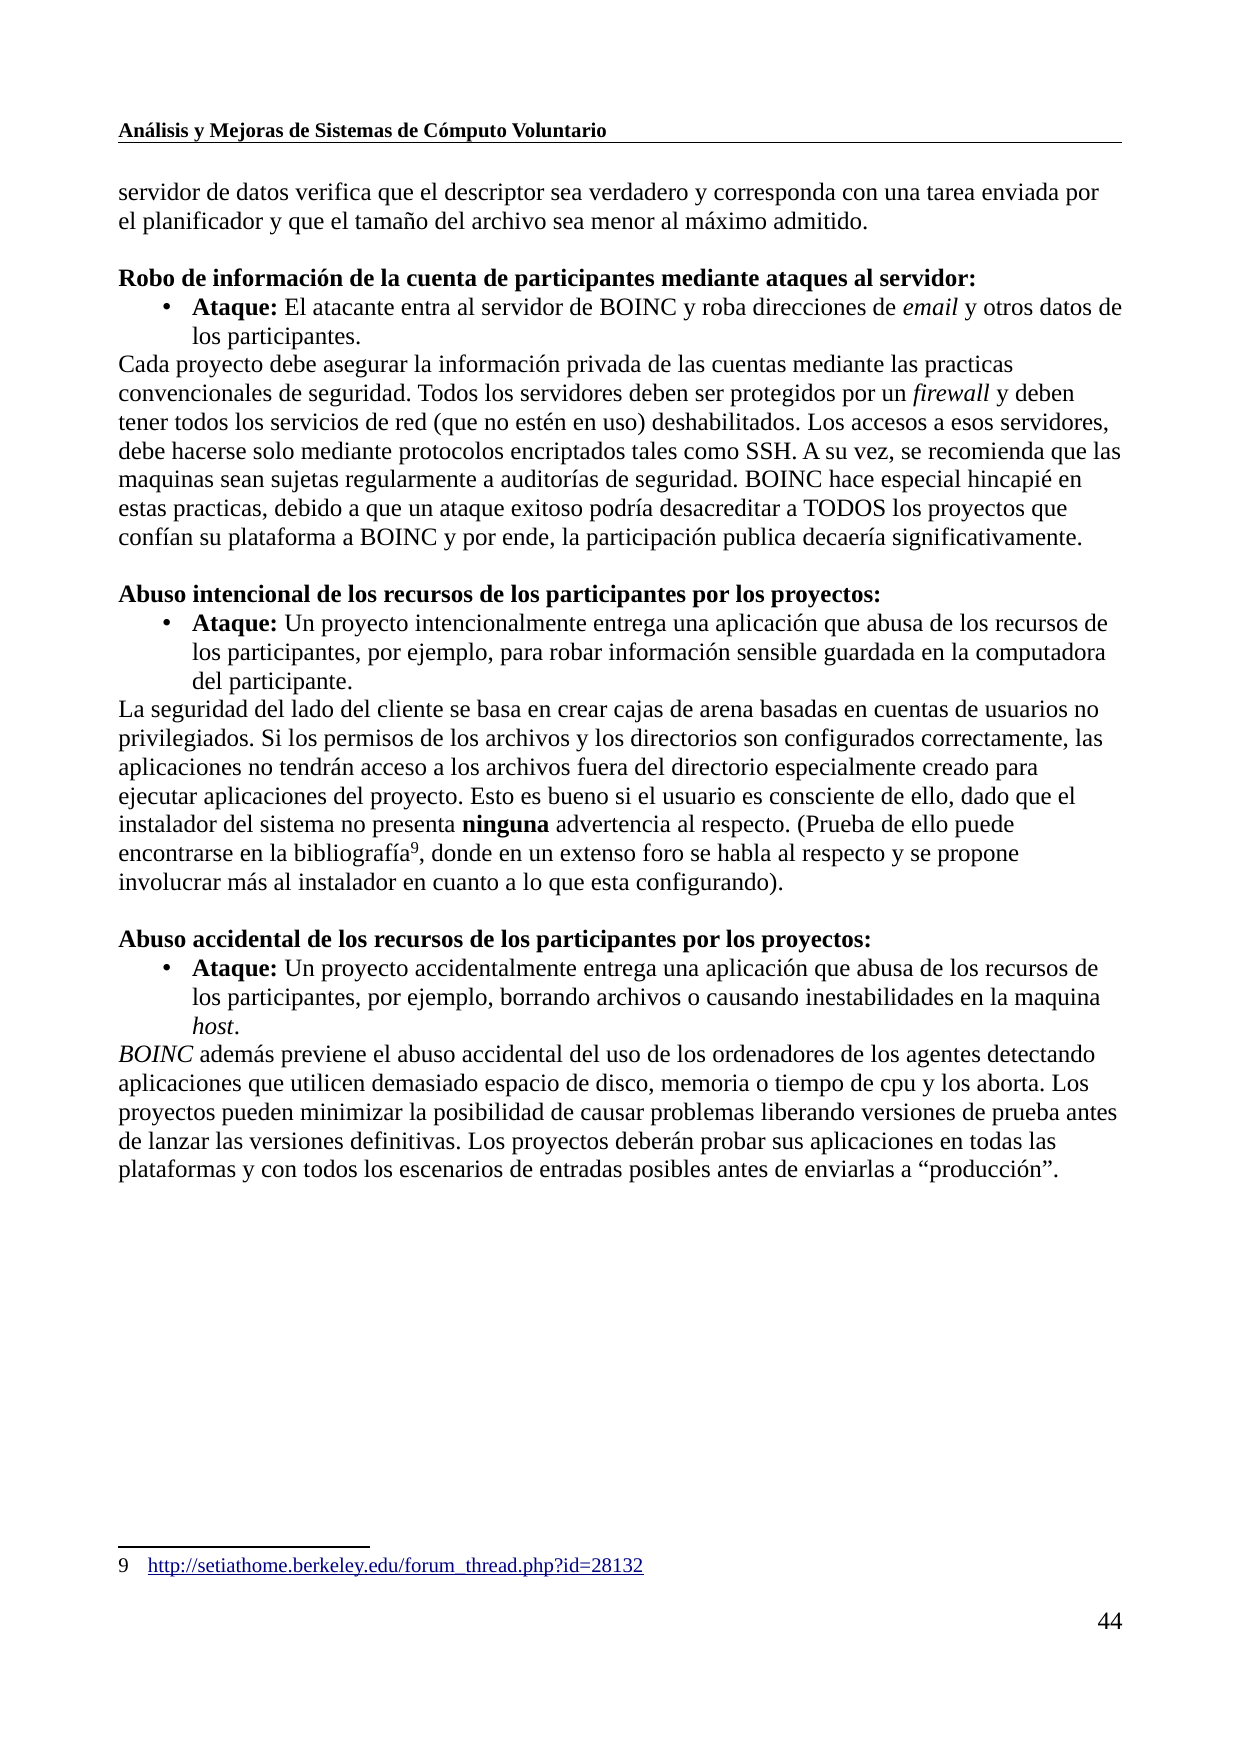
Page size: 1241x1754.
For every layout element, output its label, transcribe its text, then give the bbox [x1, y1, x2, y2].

text servidor de datos verifica que el descriptor sea verdadero y corresponda con una tarea enviada por el planificador y que el tamaño del archivo sea menor al máximo admitido. [118, 177, 1122, 234]
text La seguridad del lado del cliente se basa en crear cajas de arena basadas en cuentas de usuarios no privilegiados. Si los permisos de los archivos y los directorios son configurados correctamente, las aplicaciones no tendrán acceso a los archivos fuera del directorio especialmente creado para ejecutar aplicaciones del proyecto. Esto es bueno si el usuario es consciente de ello, dado que el instalador del sistema no presenta ninguna advertencia al respecto. (Prueba de ello puede encontrarse en la bibliografía, donde en un extenso foro se habla al respecto y se propone involucrar más al instalador en cuanto a lo que esta configurando). [118, 694, 1122, 896]
list Ataque: Un proyecto intencionalmente entrega una aplicación que abusa de los recursos de los participantes, por ejemplo, para robar información sensible guardada en la computadora del participante. [162, 608, 1122, 694]
list Ataque: El atacante entra al servidor de BOINC y roba direcciones de email y otros datos de los participantes. [162, 292, 1122, 349]
text Cada proyecto debe asegurar la información privada de las cuentas mediante las practicas convencionales de seguridad. Todos los servidores deben ser protegidos por un firewall y deben tener todos los servicios de red (que no estén en uso) deshabilitados. Los accesos a esos servidores, debe hacerse solo mediante protocolos encriptados tales como SSH. A su vez, se recomienda que las maquinas sean sujetas regularmente a auditorías de seguridad. BOINC hace especial hincapié en estas practicas, debido a que un ataque exitoso podría desacreditar a TODOS los proyectos que confían su plataforma a BOINC y por ende, la participación publica decaería significativamente. [118, 349, 1122, 551]
text Abuso accidental de los recursos de los participantes por los proyectos: [118, 924, 1122, 953]
list Ataque: Un proyecto accidentalmente entrega una aplicación que abusa de los recursos de los participantes, por ejemplo, borrando archivos o causando inestabilidades en la maquina host. [162, 953, 1122, 1039]
text BOINC además previene el abuso accidental del uso de los ordenadores de los agentes detectando aplicaciones que utilicen demasiado espacio de disco, memoria o tiempo de cpu y los aborta. Los proyectos pueden minimizar la posibilidad de causar problemas liberando versiones de prueba antes de lanzar las versiones definitivas. Los proyectos deberán probar sus aplicaciones en todas las plataformas y con todos los escenarios de entradas posibles antes de enviarlas a “producción”. [118, 1039, 1122, 1183]
text Robo de información de la cuenta de participantes mediante ataques al servidor: [118, 263, 1122, 292]
text Abuso intencional de los recursos de los participantes por los proyectos: [118, 579, 1122, 608]
text http://setiathome.berkeley.edu/forum_thread.php?id=28132 [118, 1553, 1122, 1577]
